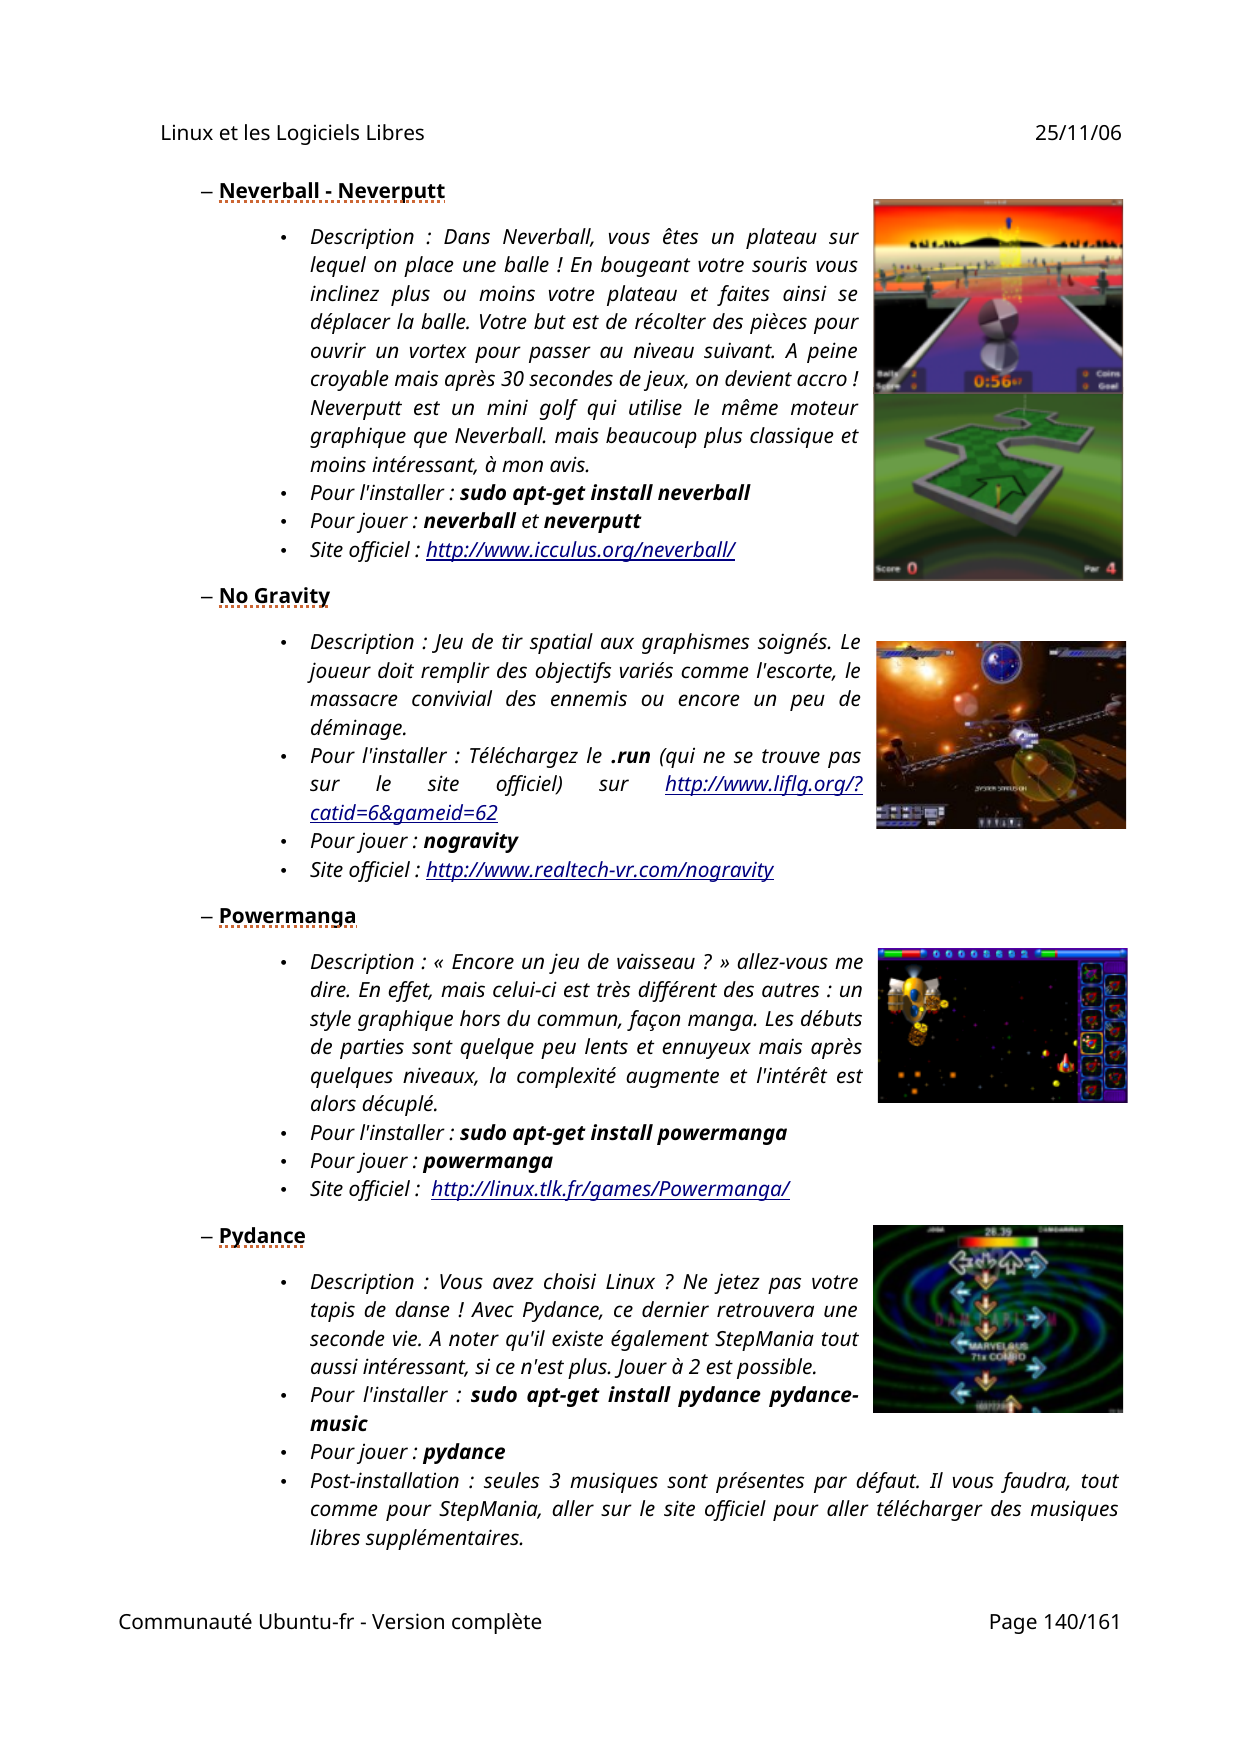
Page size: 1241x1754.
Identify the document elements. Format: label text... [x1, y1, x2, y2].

subtitle No Gravity [201, 581, 1122, 609]
picture [877, 948, 1128, 1103]
list Site officiel : http://www.icculus.org/neverball/ [280, 535, 873, 563]
list Pour l'installer : sudo apt-get install pydance pydance-music [280, 1381, 1122, 1437]
picture [873, 199, 1124, 581]
list Description : « Encore un jeu de vaisseau ? » allez-vous me dire. En effet, mais celui-ci est très différent des autres : un style graphique hors du commun, façon manga. Les débuts de parties sont quelque peu lents et ennuyeux mais après quelques niveaux, la complexité augmente et l'intérêt est alors décuplé. [280, 947, 1122, 1118]
list Pour jouer : nogravity [280, 826, 1122, 855]
list Description : Dans Neverball, vous êtes un plateau sur lequel on place une balle ! En bougeant votre souris vous inclinez plus ou moins votre plateau et faites ainsi se déplacer la balle. Votre but est de récolter des pièces pour ouvrir un vortex pour passer au niveau suivant. A peine croyable mais après 30 secondes de jeux, on devient accro ! Neverputt est un mini golf qui utilise le même moteur graphique que Neverball. mais beaucoup plus classique et moins intéressant, à mon avis. [280, 222, 873, 478]
list Site officiel : http://linux.tlk.fr/games/Powermanga/ [280, 1174, 1122, 1203]
picture [873, 1225, 1124, 1413]
list Description : Vous avez choisi Linux ? Ne jetez pas votre tapis de danse ! Avec Pydance, ce dernier retrouvera une seconde vie. A noter qu'il existe également StepMania tout aussi intéressant, si ce n'est plus. Jouer à 2 est possible. [280, 1267, 873, 1381]
list Description : Jeu de tir spatial aux graphismes soignés. Le joueur doit remplir des objectifs variés comme l'escorte, le massacre convivial des ennemis ou encore un peu de déminage. [280, 627, 1122, 741]
list Pour l'installer : sudo apt-get install neverball [280, 478, 873, 507]
subtitle Neverball - Neverputt [201, 176, 1122, 204]
list Pour l'installer : Téléchargez le .run (qui ne se trouve pas sur le site officiel) sur http://www.liflg.org/?catid=6&gameid=62 [280, 741, 876, 826]
list Site officiel : http://www.realtech-vr.com/nogravity [280, 855, 1122, 883]
list Pour jouer : neverball et neverputt [280, 507, 873, 535]
subtitle Pydance [201, 1221, 1122, 1249]
picture [876, 641, 1127, 829]
list Pour l'installer : sudo apt-get install powermanga [280, 1118, 1122, 1146]
list Pour jouer : pydance [280, 1437, 1122, 1466]
subtitle Powermanga [201, 901, 1122, 929]
list Pour jouer : powermanga [280, 1146, 1122, 1174]
list Post-installation : seules 3 musiques sont présentes par défaut. Il vous faudra, tout comme pour StepMania, aller sur le site officiel pour aller télécharger des musiques libres supplémentaires. [280, 1466, 1122, 1551]
